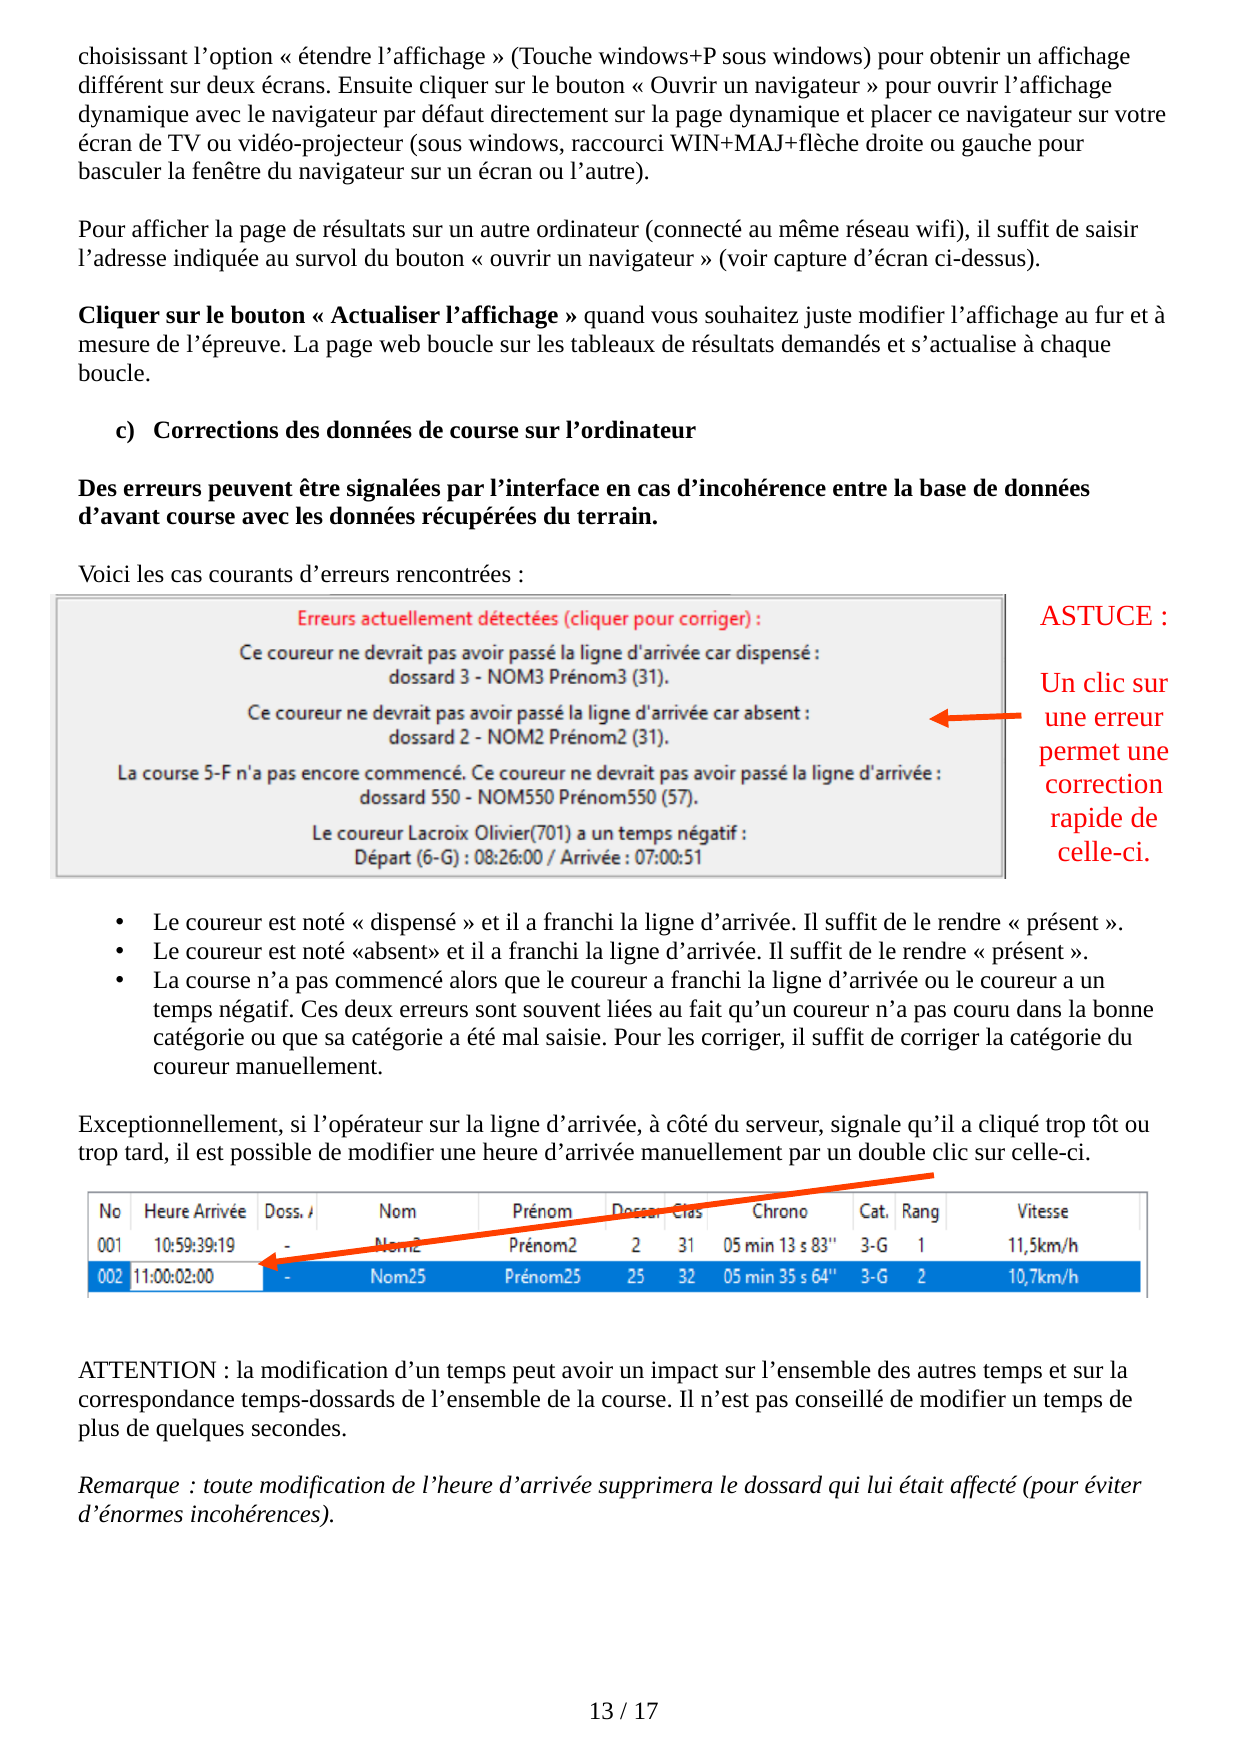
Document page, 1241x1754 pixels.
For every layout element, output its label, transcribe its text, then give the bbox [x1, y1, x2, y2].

text Cliquer sur le bouton « Actualiser l’affichage » quand vous souhaitez juste modifier l’affichage au fur et à mesure de l’épreuve. La page web boucle sur les tableaux de résultats demandés et s’actualise à chaque boucle. [78, 300, 1169, 386]
picture [50, 594, 1009, 879]
picture [87, 1191, 1149, 1298]
text Pour afficher la page de résultats sur un autre ordinateur (connecté au même réseau wifi), il suffit de saisir l’adresse indiquée au survol du bouton « ouvrir un navigateur » (voir capture d’écran ci-dessus). [78, 214, 1169, 271]
list Le coureur est noté « dispensé » et il a franchi la ligne d’arrivée. Il suffit de le rendre « présent ». [115, 907, 1169, 936]
text ATTENTION : la modification d’un temps peut avoir un impact sur l’ensemble des autres temps et sur la correspondance temps-dossards de l’ensemble de la course. Il n’est pas conseillé de modifier un temps de plus de quelques secondes. [78, 1356, 1169, 1471]
text Remarque : toute modification de l’heure d’arrivée supprimera le dossard qui lui était affecté (pour éviter d’énormes incohérences). [78, 1471, 1169, 1528]
text Voici les cas courants d’erreurs rencontrées : [78, 559, 1169, 588]
text Des erreurs peuvent être signalées par l’interface en cas d’incohérence entre la base de données d’avant course avec les données récupérées du terrain. [78, 473, 1169, 530]
list Le coureur est noté «absent» et il a franchi la ligne d’arrivée. Il suffit de le rendre « présent ». [115, 936, 1169, 965]
text Exceptionnellement, si l’opérateur sur la ligne d’arrivée, à côté du serveur, signale qu’il a cliqué trop tôt ou trop tard, il est possible de modifier une heure d’arrivée manuellement par un double clic sur celle-ci. [78, 1109, 1169, 1166]
text choisissant l’option « étendre l’affichage » (Touche windows+P sous windows) pour obtenir un affichage différent sur deux écrans. Ensuite cliquer sur le bouton « Ouvrir un navigateur » pour ouvrir l’affichage dynamique avec le navigateur par défaut directement sur la page dynamique et placer ce navigateur sur votre écran de TV ou vidéo-projecteur (sous windows, raccourci WIN+MAJ+flèche droite ou gauche pour basculer la fenêtre du navigateur sur un écran ou l’autre). [78, 41, 1169, 185]
list La course n’a pas commencé alors que le coureur a franchi la ligne d’arrivée ou le coureur a un temps négatif. Ces deux erreurs sont souvent liées au fait qu’un coureur n’a pas couru dans la bonne catégorie ou que sa catégorie a été mal saisie. Pour les corriger, il suffit de corriger la catégorie du coureur manuellement. [115, 965, 1169, 1080]
list Corrections des données de course sur l’ordinateur [115, 415, 1169, 444]
